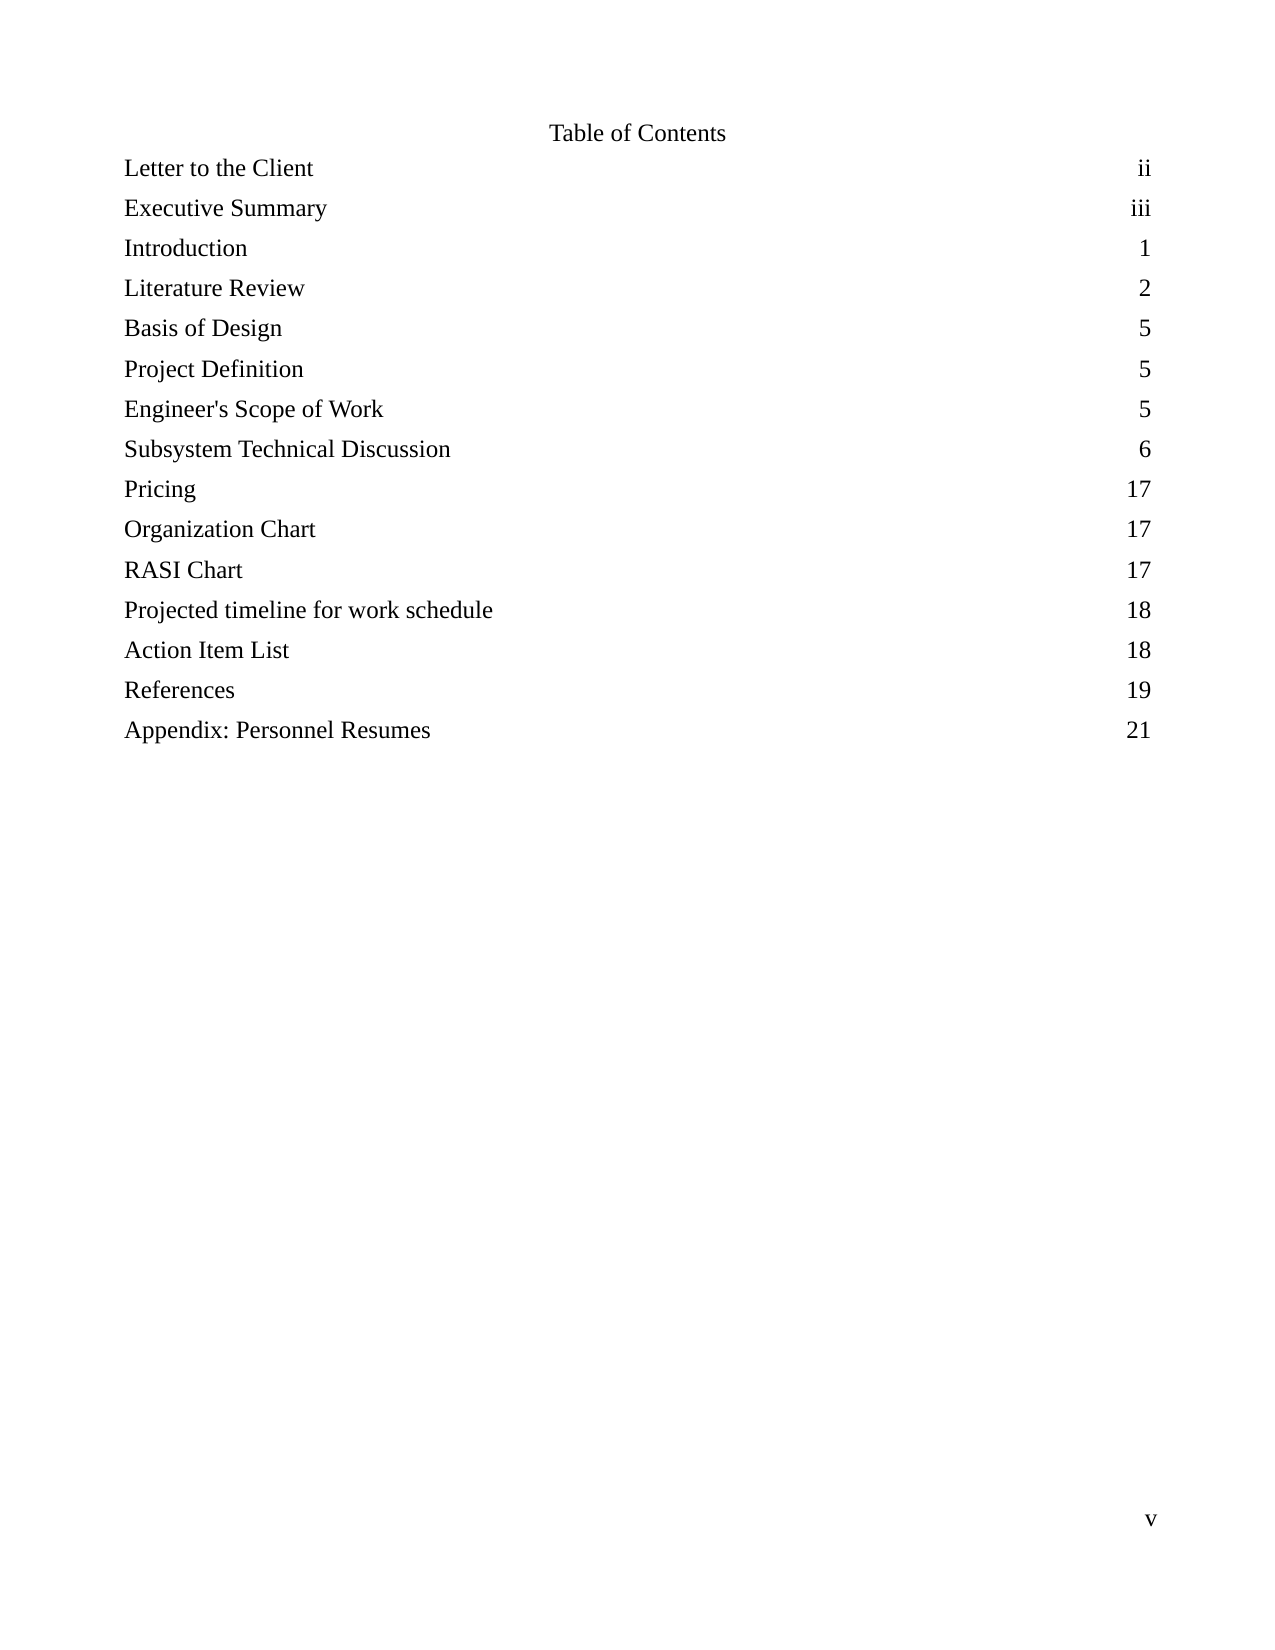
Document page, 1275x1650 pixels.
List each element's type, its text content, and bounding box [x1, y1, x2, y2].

table_cell Organization Chart [118, 509, 637, 549]
table_cell Appendix: Personnel Resumes [118, 710, 637, 750]
table_cell 2 [638, 268, 1157, 308]
table_cell 17 [638, 469, 1157, 509]
table_cell RASI Chart [118, 549, 637, 589]
table_cell 5 [638, 348, 1157, 388]
table_cell Action Item List [118, 629, 637, 669]
table_cell Subsystem Technical Discussion [118, 428, 637, 468]
table_cell 5 [638, 308, 1157, 348]
table_cell 1 [638, 227, 1157, 267]
table_cell Engineer's Scope of Work [118, 388, 637, 428]
table_header Letter to the Client [118, 147, 637, 187]
table_cell 18 [638, 549, 1157, 589]
table_cell Projected timeline for work schedule [118, 589, 637, 629]
table_cell Project Definition [118, 348, 637, 388]
table_cell 20 [638, 670, 1157, 710]
table_cell 19 [638, 629, 1157, 669]
table_cell Executive Summary [118, 187, 637, 227]
table_cell 17 [638, 509, 1157, 549]
table_cell Literature Review [118, 268, 637, 308]
table_cell iii [638, 187, 1157, 227]
table_cell References [118, 670, 637, 710]
table_cell Introduction [118, 227, 637, 267]
table_header ii [638, 147, 1157, 187]
table_cell 19 [638, 589, 1157, 629]
table_cell Pricing [118, 469, 637, 509]
table_cell 6 [638, 388, 1157, 428]
table_cell Basis of Design [118, 308, 637, 348]
text Table of Contents [118, 118, 1157, 147]
table_cell 22 [638, 710, 1157, 750]
table_cell 6 [638, 428, 1157, 468]
